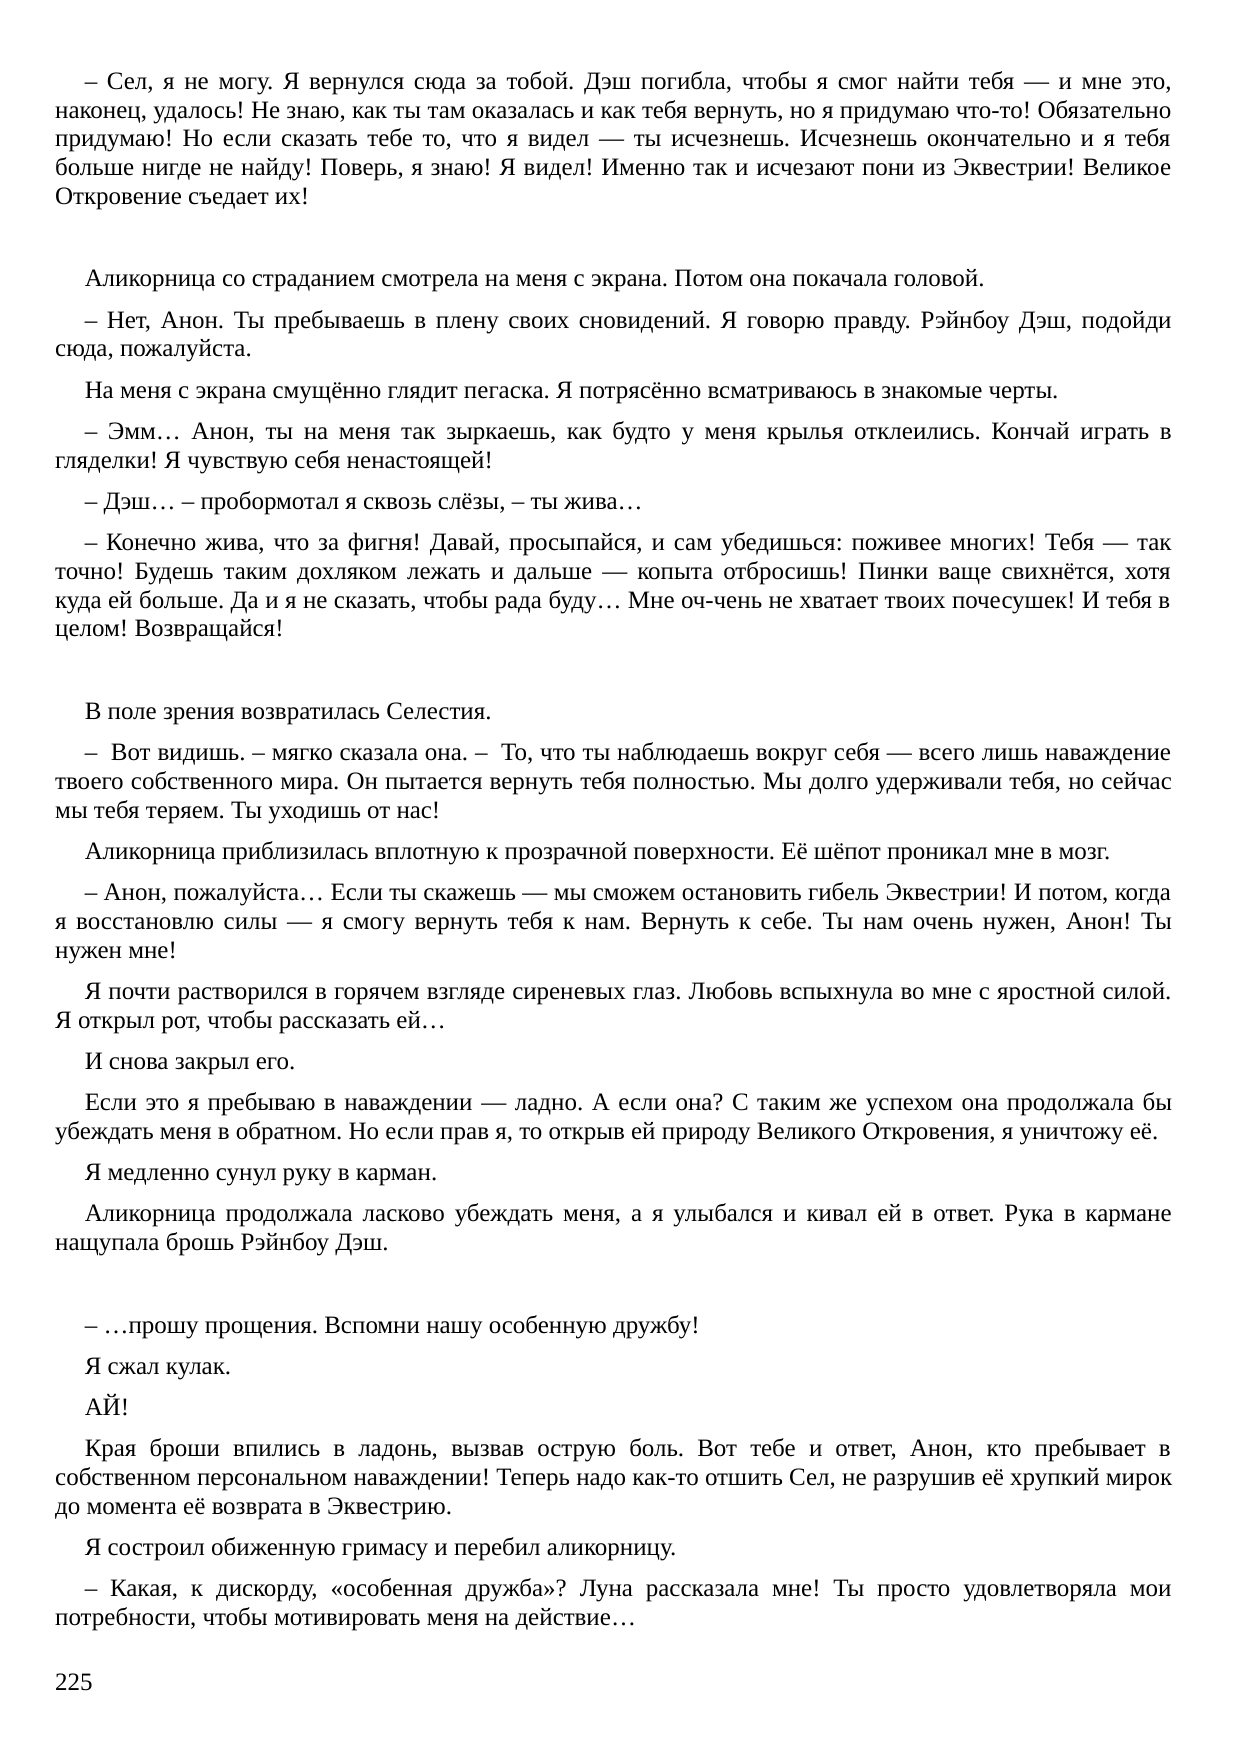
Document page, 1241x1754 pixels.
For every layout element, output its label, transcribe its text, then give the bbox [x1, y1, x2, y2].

text – Анон, пожалуйста… Если ты скажешь — мы сможем остановить гибель Эквестрии! И потом, когда я восстановлю силы — я смогу вернуть тебя к нам. Вернуть к себе. Ты нам очень нужен, Анон! Ты нужен мне! [55, 877, 1173, 963]
text Аликорница продолжала ласково убеждать меня, а я улыбался и кивал ей в ответ. Рука в кармане нащупала брошь Рэйнбоу Дэш. [55, 1198, 1173, 1256]
text – Дэш… – пробормотал я сквозь слёзы, – ты жива… [55, 486, 1173, 515]
text Я сжал кулак. [55, 1351, 1173, 1380]
text – Вот видишь. – мягко сказала она. – То, что ты наблюдаешь вокруг себя — всего лишь наваждение твоего собственного мира. Он пытается вернуть тебя полностью. Мы долго удерживали тебя, но сейчас мы тебя теряем. Ты уходишь от нас! [55, 737, 1173, 823]
text Я состроил обиженную гримасу и перебил аликорницу. [55, 1532, 1173, 1561]
text АЙ! [55, 1392, 1173, 1421]
text Я медленно сунул руку в карман. [55, 1157, 1173, 1186]
text Если это я пребываю в наваждении — ладно. А если она? С таким же успехом она продолжала бы убеждать меня в обратном. Но если прав я, то открыв ей природу Великого Откровения, я уничтожу её. [55, 1087, 1173, 1145]
text – …прошу прощения. Вспомни нашу особенную дружбу! [55, 1310, 1173, 1338]
text – Сел, я не могу. Я вернулся сюда за тобой. Дэш погибла, чтобы я смог найти тебя — и мне это, наконец, удалось! Не знаю, как ты там оказалась и как тебя вернуть, но я придумаю что-то! Обязательно придумаю! Но если сказать тебе то, что я видел — ты исчезнешь. Исчезнешь окончательно и я тебя больше нигде не найду! Поверь, я знаю! Я видел! Именно так и исчезают пони из Эквестрии! Великое Откровение съедает их! [55, 66, 1173, 210]
text – Конечно жива, что за фигня! Давай, просыпайся, и сам убедишься: поживее многих! Тебя — так точно! Будешь таким дохляком лежать и дальше — копыта отбросишь! Пинки ваще свихнётся, хотя куда ей больше. Да и я не сказать, чтобы рада буду… Мне оч-чень не хватает твоих почесушек! И тебя в целом! Возвращайся! [55, 527, 1173, 642]
text На меня с экрана смущённо глядит пегаска. Я потрясённо всматриваюсь в знакомые черты. [55, 375, 1173, 403]
text Аликорница приблизилась вплотную к прозрачной поверхности. Её шёпот проникал мне в мозг. [55, 836, 1173, 865]
text В поле зрения возвратилась Селестия. [55, 696, 1173, 725]
text И снова закрыл его. [55, 1046, 1173, 1075]
text Аликорница со страданием смотрела на меня с экрана. Потом она покачала головой. [55, 263, 1173, 292]
text Края броши впились в ладонь, вызвав острую боль. Вот тебе и ответ, Анон, кто пребывает в собственном персональном наваждении! Теперь надо как-то отшить Сел, не разрушив её хрупкий мирок до момента её возврата в Эквестрию. [55, 1433, 1173, 1520]
text – Какая, к дискорду, «особенная дружба»? Луна рассказала мне! Ты просто удовлетворяла мои потребности, чтобы мотивировать меня на действие… [55, 1573, 1173, 1631]
text – Эмм… Анон, ты на меня так зыркаешь, как будто у меня крылья отклеились. Кончай играть в гляделки! Я чувствую себя ненастоящей! [55, 416, 1173, 473]
text Я почти растворился в горячем взгляде сиреневых глаз. Любовь вспыхнула во мне с яростной силой. Я открыл рот, чтобы рассказать ей… [55, 976, 1173, 1033]
text – Нет, Анон. Ты пребываешь в плену своих сновидений. Я говорю правду. Рэйнбоу Дэш, подойди сюда, пожалуйста. [55, 305, 1173, 362]
